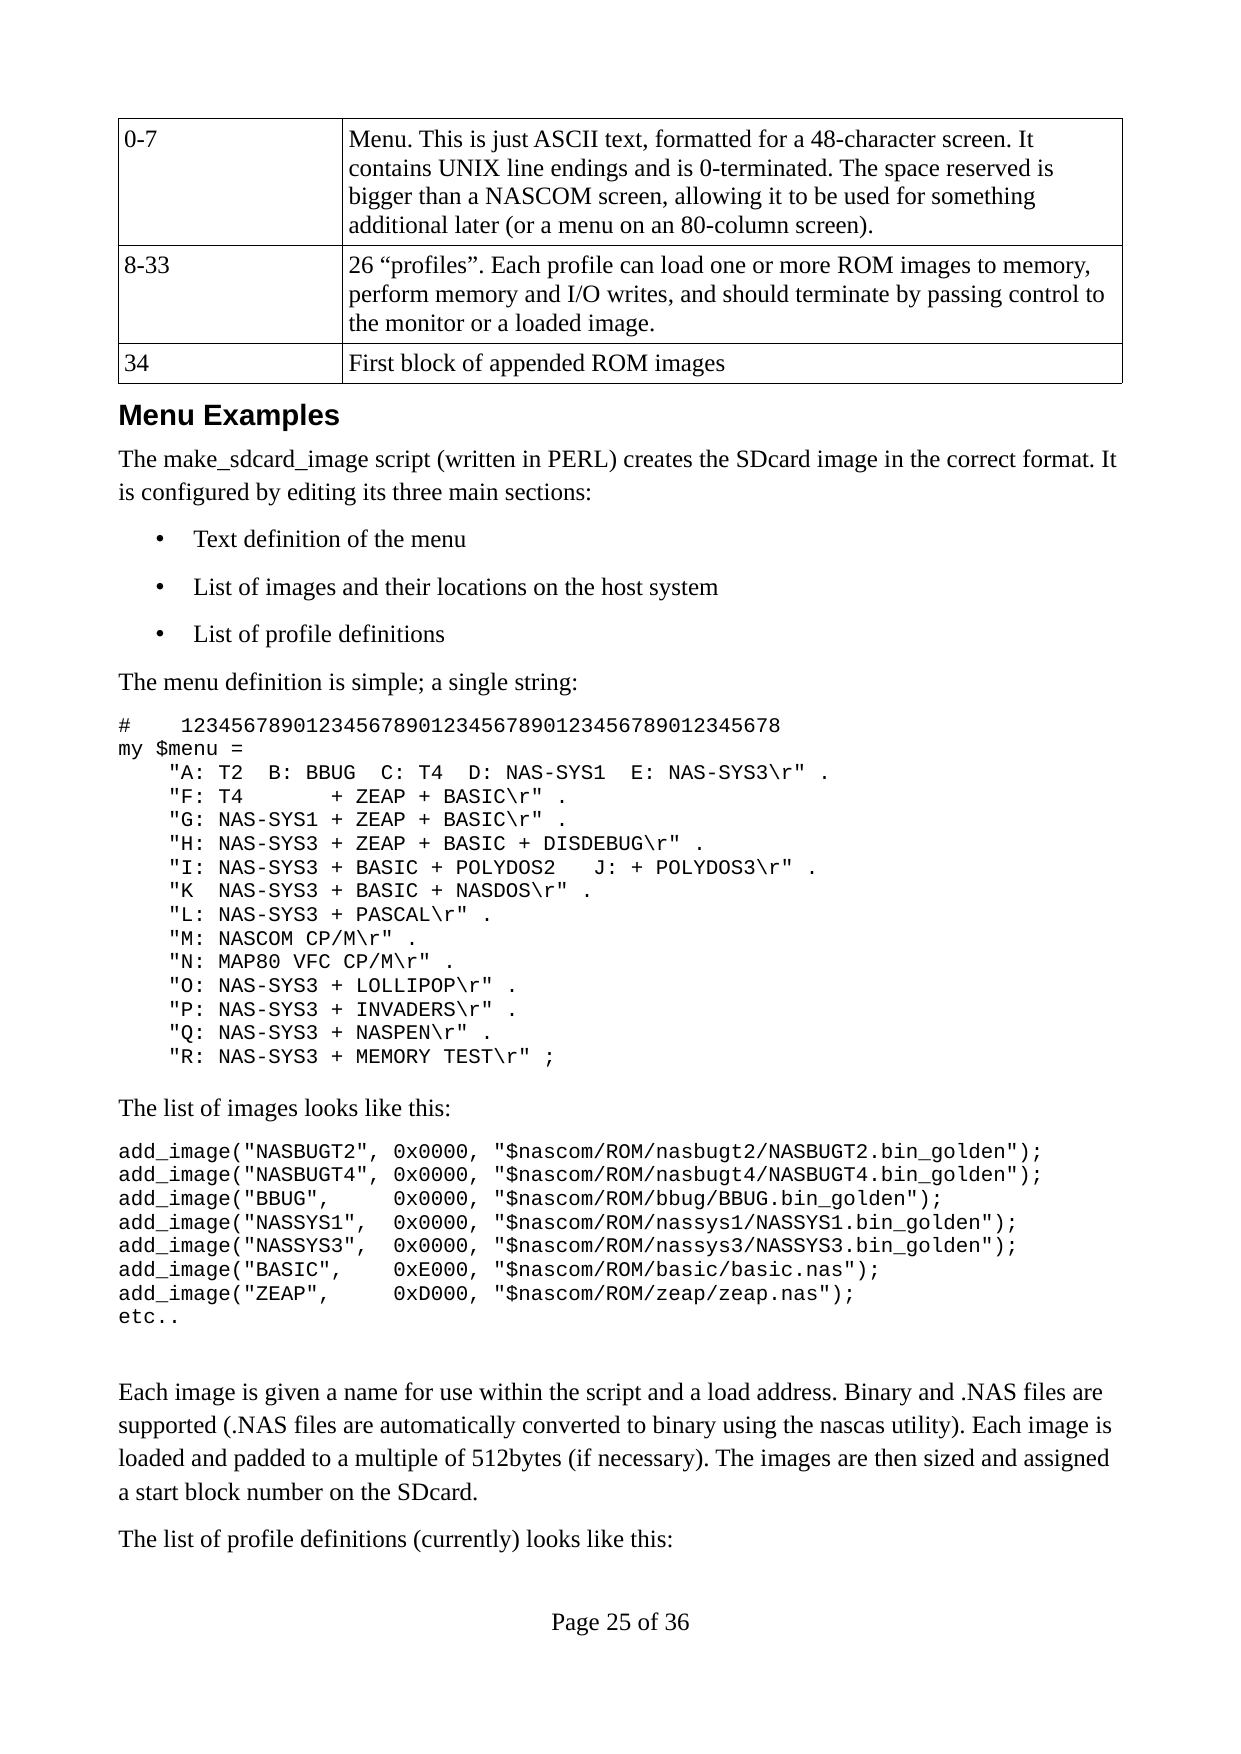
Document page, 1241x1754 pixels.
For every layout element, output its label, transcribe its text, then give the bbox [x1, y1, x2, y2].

table_cell 8-33 [119, 246, 342, 342]
text add_image("ZEAP", 0xD000, "$nascom/ROM/zeap/zeap.nas"); [118, 1283, 1122, 1306]
subtitle Menu Examples [118, 397, 1122, 431]
text add_image("BBUG", 0x0000, "$nascom/ROM/bbug/BBUG.bin_golden"); [118, 1188, 1122, 1212]
text "Q: NAS-SYS3 + NASPEN\r" . [118, 1022, 1122, 1046]
text "H: NAS-SYS3 + ZEAP + BASIC + DISDEBUG\r" . [118, 833, 1122, 857]
table_cell Menu. This is just ASCII text, formatted for a 48-character screen. It contains UNIX line endings and is 0-terminated. The space reserved is bigger than a NASCOM screen, allowing it to be used for something additional later (or a menu on an 80-column screen). [343, 119, 1122, 245]
text "N: MAP80 VFC CP/M\r" . [118, 951, 1122, 975]
text "P: NAS-SYS3 + INVADERS\r" . [118, 998, 1122, 1022]
table_cell 26 “profiles”. Each profile can load one or more ROM images to memory, perform memory and I/O writes, and should terminate by passing control to the monitor or a loaded image. [343, 246, 1122, 342]
text The menu definition is simple; a single string: [118, 667, 1122, 696]
text # 123456789012345678901234567890123456789012345678 [118, 715, 1122, 738]
text add_image("NASBUGT2", 0x0000, "$nascom/ROM/nasbugt2/NASBUGT2.bin_golden"); [118, 1141, 1122, 1164]
table_cell 34 [119, 344, 342, 383]
text "M: NASCOM CP/M\r" . [118, 928, 1122, 951]
text add_image("NASSYS3", 0x0000, "$nascom/ROM/nassys3/NASSYS3.bin_golden"); [118, 1235, 1122, 1259]
text add_image("BASIC", 0xE000, "$nascom/ROM/basic/basic.nas"); [118, 1259, 1122, 1283]
text "A: T2 B: BBUG C: T4 D: NAS-SYS1 E: NAS-SYS3\r" . [118, 762, 1122, 786]
text "K NAS-SYS3 + BASIC + NASDOS\r" . [118, 880, 1122, 904]
text add_image("NASBUGT4", 0x0000, "$nascom/ROM/nasbugt4/NASBUGT4.bin_golden"); [118, 1164, 1122, 1188]
text The make_sdcard_image script (written in PERL) creates the SDcard image in the correct format. It is configured by editing its three main sections: [118, 444, 1122, 506]
text my $menu = [118, 738, 1122, 762]
text add_image("NASSYS1", 0x0000, "$nascom/ROM/nassys1/NASSYS1.bin_golden"); [118, 1212, 1122, 1235]
text "F: T4 + ZEAP + BASIC\r" . [118, 786, 1122, 809]
text Each image is given a name for use within the script and a load address. Binary and .NAS files are supported (.NAS files are automatically converted to binary using the nascas utility). Each image is loaded and padded to a multiple of 512bytes (if necessary). The images are then sized and assigned a start block number on the SDcard. [118, 1377, 1122, 1505]
list List of profile definitions [156, 619, 1122, 648]
text "G: NAS-SYS1 + ZEAP + BASIC\r" . [118, 809, 1122, 833]
text "O: NAS-SYS3 + LOLLIPOP\r" . [118, 975, 1122, 998]
text etc.. [118, 1306, 1122, 1330]
list Text definition of the menu [156, 524, 1122, 553]
text "L: NAS-SYS3 + PASCAL\r" . [118, 904, 1122, 928]
text "R: NAS-SYS3 + MEMORY TEST\r" ; [118, 1046, 1122, 1069]
table_cell First block of appended ROM images [343, 344, 1122, 383]
text The list of profile definitions (currently) looks like this: [118, 1524, 1122, 1553]
text "I: NAS-SYS3 + BASIC + POLYDOS2 J: + POLYDOS3\r" . [118, 857, 1122, 880]
table_cell 0-7 [119, 119, 342, 245]
text The list of images looks like this: [118, 1093, 1122, 1122]
list List of images and their locations on the host system [156, 572, 1122, 601]
